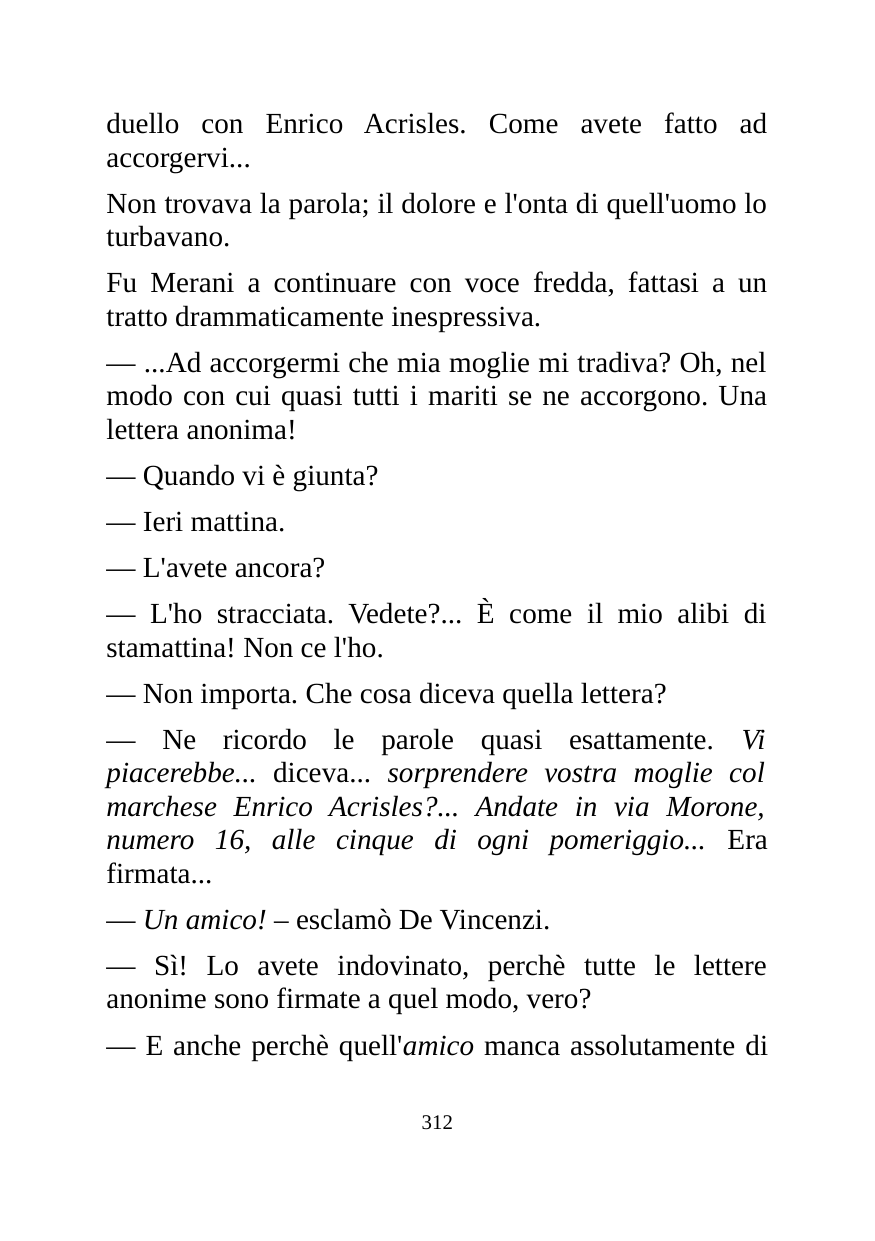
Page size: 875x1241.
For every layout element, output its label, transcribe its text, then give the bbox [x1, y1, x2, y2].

text — Ne ricordo le parole quasi esattamente. Vi piacerebbe... diceva... sorprendere vostra moglie col marchese Enrico Acrisles?... Andate in via Morone, numero 16, alle cinque di ogni pomeriggio... Era firmata... [106, 722, 768, 889]
text — L'ho stracciata. Vedete?... È come il mio alibi di stamattina! Non ce l'ho. [106, 596, 768, 663]
text — E anche perchè quell'amico manca assolutamente di [106, 1028, 768, 1061]
text — Sì! Lo avete indovinato, perchè tutte le lettere anonime sono firmate a quel modo, vero? [106, 948, 768, 1015]
text Fu Merani a continuare con voce fredda, fattasi a un tratto drammaticamente inespressiva. [106, 265, 768, 332]
text — L'avete ancora? [106, 550, 768, 584]
text — Ieri mattina. [106, 504, 768, 538]
text — Non importa. Che cosa diceva quella lettera? [106, 676, 768, 709]
text — Un amico! – esclamò De Vincenzi. [106, 902, 768, 936]
text — ...Ad accorgermi che mia moglie mi tradiva? Oh, nel modo con cui quasi tutti i mariti se ne accorgono. Una lettera anonima! [106, 345, 768, 446]
text Non trovava la parola; il dolore e l'onta di quell'uomo lo turbavano. [106, 186, 768, 253]
text duello con Enrico Acrisles. Come avete fatto ad accorgervi... [106, 106, 768, 173]
text — Quando vi è giunta? [106, 458, 768, 492]
